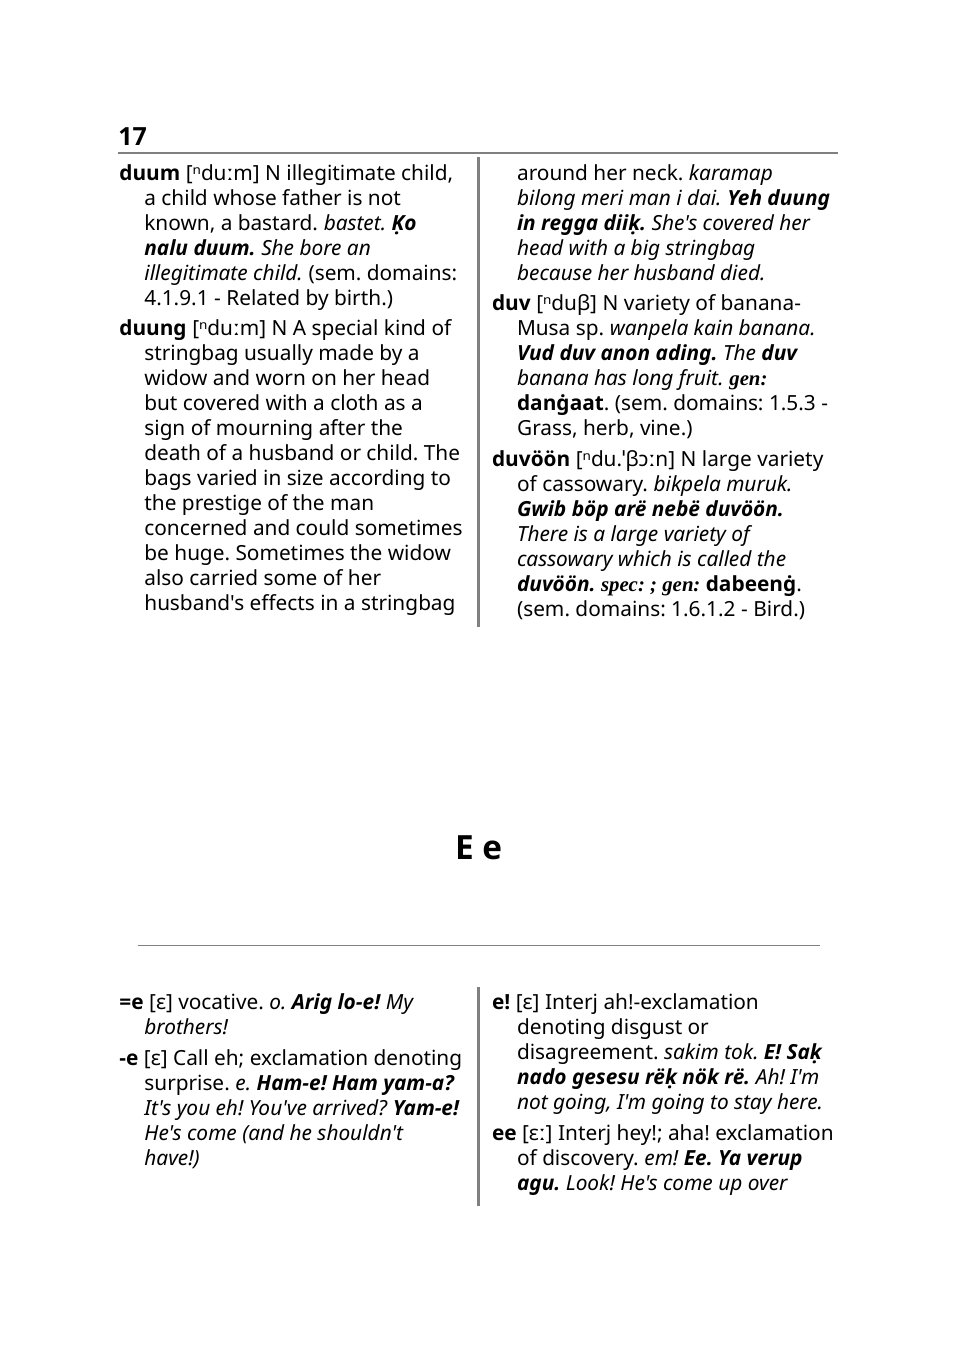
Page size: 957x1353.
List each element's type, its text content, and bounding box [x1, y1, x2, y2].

text duv [ⁿduβ] N variety of banana-Musa sp. wanpela kain banana. Vud duv anon ading. The duv banana has long fruit. gen: danġaat. (sem. domains: 1.5.3 - Grass, herb, vine.) [492, 288, 837, 443]
text ee [ɛː] Interj hey!; aha! exclamation of discovery. em! Ee. Ya verup agu. Look! He's come up over [492, 1117, 837, 1199]
text E e [138, 741, 819, 945]
text =e [ɛ] vocative. o. Arig lo-e! My brothers! [119, 988, 465, 1042]
text duum [ⁿduːm] N illegitimate child, a child whose father is not known, a bastard. bastet. Ḳo nalu duum. She bore an illegitimate child. (sem. domains: 4.1.9.1 - Related by birth.) [119, 159, 465, 313]
text duvöön [ⁿdu.ˈβɔːn] N large variety of cassowary. bikpela muruk. Gwib böp arë nebë duvöön. There is a large variety of cassowary which is called the duvöön. spec: ; gen: dabeenġ. (sem. domains: 1.6.1.2 - Bird.) [492, 443, 837, 625]
text duung [ⁿduːm] N A special kind of stringbag usually made by a widow and worn on her head but covered with a cloth as a sign of mourning after the death of a husband or child. The bags varied in size according to the prestige of the man concerned and could sometimes be huge. Sometimes the widow also carried some of her husband's effects in a stringbag [119, 313, 465, 620]
text -e [ɛ] Call eh; exclamation denoting surprise. e. Ham-e! Ham yam-a? It's you eh! You've arrived? Yam-e! He's come (and he shouldn't have!) [119, 1042, 465, 1174]
text around her neck. karamap bilong meri man i dai. Yeh duung in regga diiḳ. She's covered her head with a big stringbag because her husband died. [492, 159, 837, 288]
text e! [ɛ] Interj ah!-exclamation denoting disgust or disagreement. sakim tok. E! Saḳ nado gesesu rëḳ nök rë. Ah! I'm not going, I'm going to stay here. [492, 988, 837, 1117]
